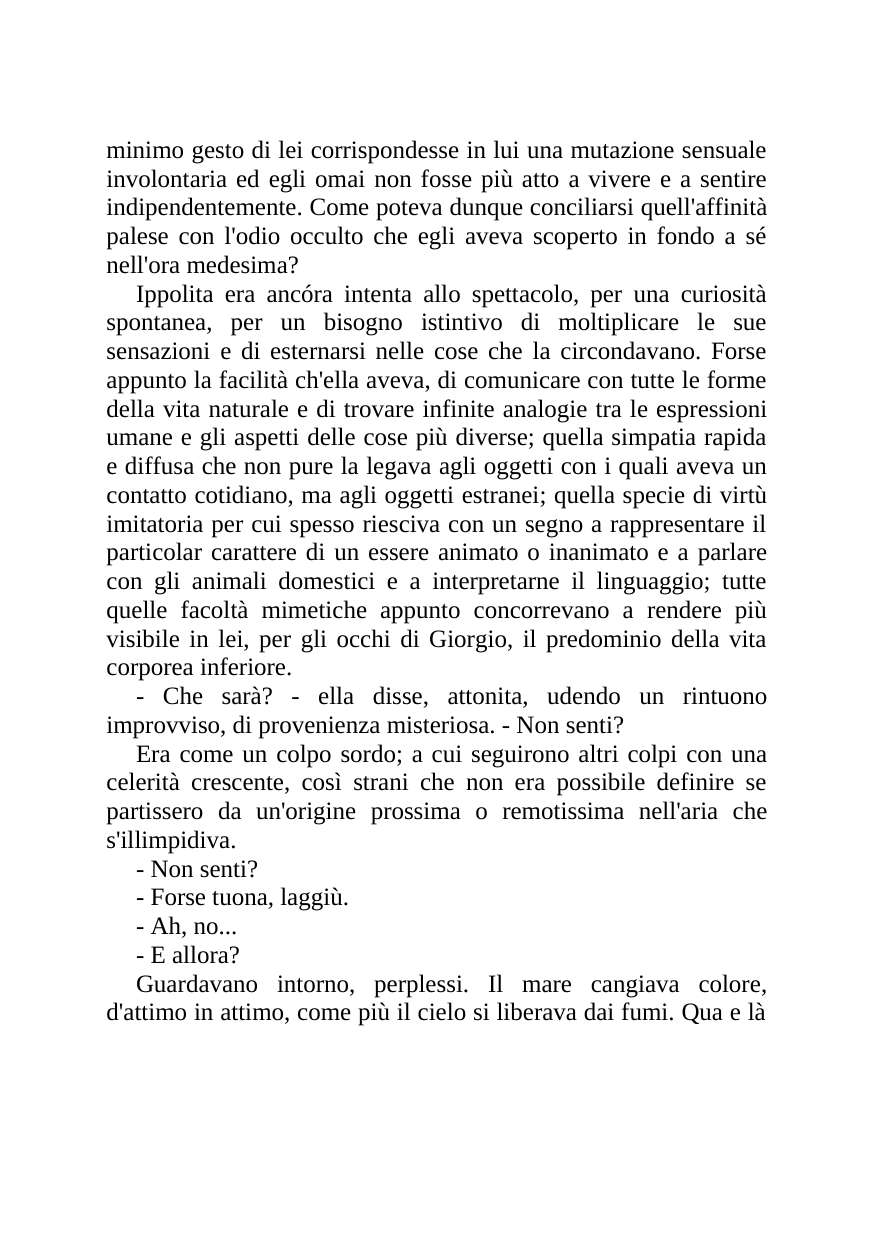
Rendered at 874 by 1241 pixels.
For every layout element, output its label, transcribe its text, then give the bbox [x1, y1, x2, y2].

text - Ah, no... [106, 911, 768, 940]
text Era come un colpo sordo; a cui seguirono altri colpi con una celerità crescente, così strani che non era possibile definire se partissero da un'origine prossima o remotissima nell'aria che s'illimpidiva. [106, 739, 768, 854]
text - Che sarà? - ella disse, attonita, udendo un rintuono improvviso, di provenienza misteriosa. - Non senti? [106, 681, 768, 739]
text - Forse tuona, laggiù. [106, 882, 768, 911]
text - Non senti? [106, 854, 768, 882]
text Ippolita era ancóra intenta allo spettacolo, per una curiosità spontanea, per un bisogno istintivo di moltiplicare le sue sensazioni e di esternarsi nelle cose che la circondavano. Forse appunto la facilità ch'ella aveva, di comunicare con tutte le forme della vita naturale e di trovare infinite analogie tra le espressioni umane e gli aspetti delle cose più diverse; quella simpatia rapida e diffusa che non pure la legava agli oggetti con i quali aveva un contatto cotidiano, ma agli oggetti estranei; quella specie di virtù imitatoria per cui spesso riesciva con un segno a rappresentare il particolar carattere di un essere animato o inanimato e a parlare con gli animali domestici e a interpretarne il linguaggio; tutte quelle facoltà mimetiche appunto concorrevano a rendere più visibile in lei, per gli occhi di Giorgio, il predominio della vita corporea inferiore. [106, 279, 768, 681]
text Guardavano intorno, perplessi. Il mare cangiava colore, d'attimo in attimo, come più il cielo si liberava dai fumi. Qua e là [106, 969, 768, 1026]
text minimo gesto di lei corrispondesse in lui una mutazione sensuale involontaria ed egli omai non fosse più atto a vivere e a sentire indipendentemente. Come poteva dunque conciliarsi quell'affinità palese con l'odio occulto che egli aveva scoperto in fondo a sé nell'ora medesima? [106, 135, 768, 279]
text - E allora? [106, 940, 768, 969]
